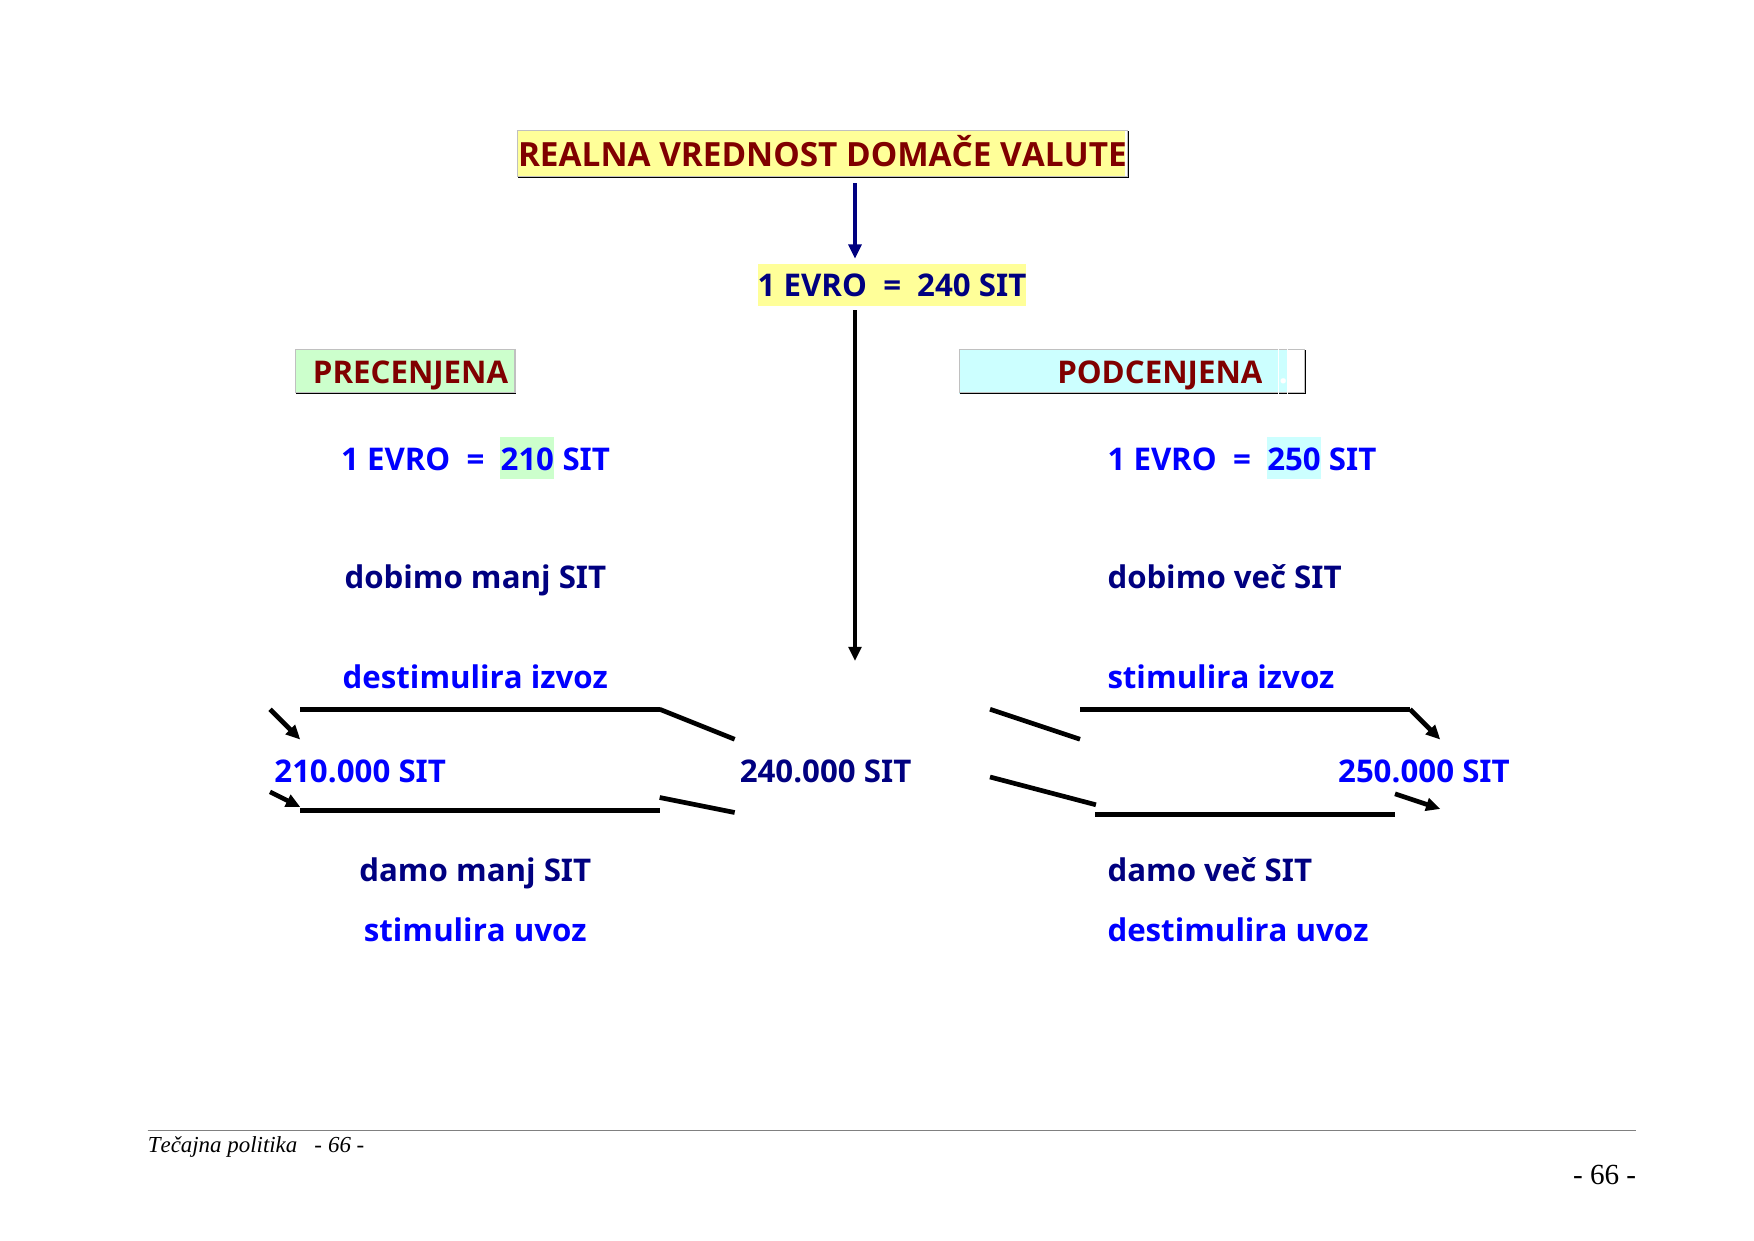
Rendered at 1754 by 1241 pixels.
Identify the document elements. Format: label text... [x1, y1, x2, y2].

table_header [684, 437, 853, 479]
text 1 EVRO = 240 SIT [148, 263, 1636, 306]
table_cell [1100, 480, 1517, 555]
text [1305, 349, 1636, 394]
table_cell [267, 698, 683, 749]
table_cell 250.000 SIT [1100, 749, 1517, 791]
table_cell [1100, 698, 1517, 749]
table_header 1 EVRO = 210 SIT [267, 437, 683, 479]
table_cell [684, 555, 853, 620]
table_cell destimulira izvoz [267, 655, 683, 698]
table_cell [684, 791, 1100, 848]
table_cell [267, 620, 683, 655]
table_cell [1100, 620, 1517, 655]
table_cell [684, 848, 1100, 891]
table_cell 210.000 SIT [267, 749, 683, 791]
table_cell dobimo več SIT [1100, 555, 1517, 620]
text [516, 349, 853, 394]
table_cell dobimo manj SIT [267, 555, 683, 620]
table_header [943, 1036, 1359, 1079]
table_header [1360, 1036, 1566, 1079]
text [857, 349, 959, 394]
table_cell [684, 620, 853, 655]
table_cell damo manj SIT [267, 848, 683, 891]
table_header 1 EVRO = 250 SIT [1100, 437, 1517, 479]
text REALNA VREDNOST DOMAČE VALUTE [518, 131, 1127, 176]
table_cell [267, 891, 683, 908]
table_cell stimulira uvoz [267, 908, 683, 1036]
table_cell [857, 480, 1100, 555]
table_cell [1100, 791, 1517, 848]
table_cell [857, 620, 1100, 655]
table_header [1566, 1036, 1674, 1079]
table_header [110, 1036, 526, 1079]
table_cell 240.000 SIT [684, 749, 1100, 791]
table_cell [684, 655, 1100, 698]
table_cell damo več SIT [1100, 848, 1517, 891]
text PRECENJENA [296, 350, 514, 392]
table_cell [1100, 891, 1517, 908]
table_cell [857, 555, 1100, 620]
table_cell stimulira izvoz [1100, 655, 1517, 698]
table_cell [267, 480, 683, 555]
table_cell [684, 698, 1100, 749]
table_header [857, 437, 1100, 479]
text PODCENJENA . [960, 350, 1304, 392]
table_header [526, 1036, 943, 1079]
text [1128, 130, 1636, 178]
table_cell destimulira uvoz [1100, 908, 1517, 1036]
table_cell [267, 791, 683, 848]
table_cell [684, 891, 1100, 908]
table_cell [684, 908, 1100, 1036]
table_cell [684, 480, 853, 555]
